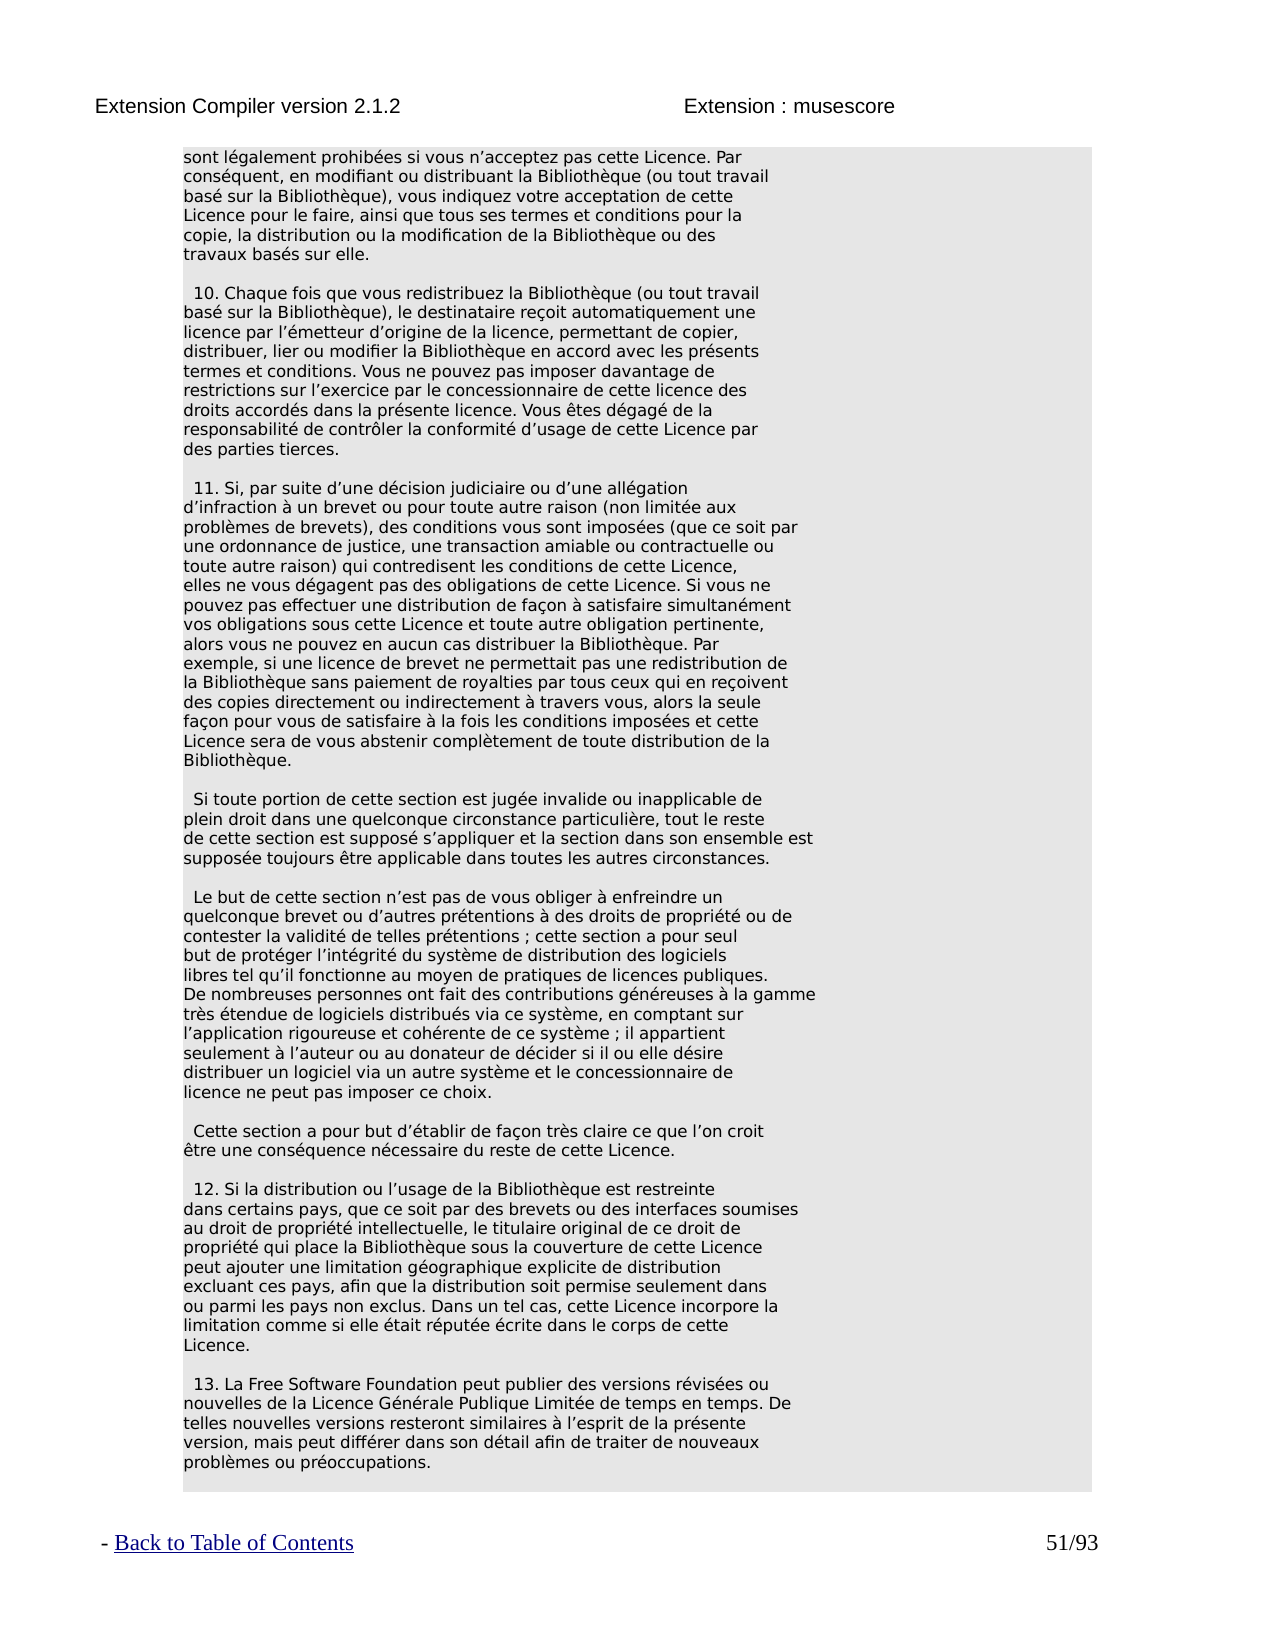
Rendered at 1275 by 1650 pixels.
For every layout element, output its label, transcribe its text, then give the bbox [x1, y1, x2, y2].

text quelconque brevet ou d’autres prétentions à des droits de propriété ou de [183, 907, 1092, 927]
text propriété qui place la Bibliothèque sous la couverture de cette Licence [183, 1238, 1092, 1258]
text des copies directement ou indirectement à travers vous, alors la seule [183, 693, 1092, 712]
text De nombreuses personnes ont fait des contributions généreuses à la gamme [183, 985, 1092, 1004]
text telles nouvelles versions resteront similaires à l’esprit de la présente [183, 1414, 1092, 1433]
text restrictions sur l’exercice par le concessionnaire de cette licence des [183, 381, 1092, 401]
text problèmes de brevets), des conditions vous sont imposées (que ce soit par [183, 518, 1092, 537]
text termes et conditions. Vous ne pouvez pas imposer davantage de [183, 362, 1092, 381]
text excluant ces pays, afin que la distribution soit permise seulement dans [183, 1277, 1092, 1297]
text Cette section a pour but d’établir de façon très claire ce que l’on croit [183, 1121, 1092, 1141]
text Licence. [183, 1336, 1092, 1355]
text être une conséquence nécessaire du reste de cette Licence. [183, 1141, 1092, 1160]
text façon pour vous de satisfaire à la fois les conditions imposées et cette [183, 712, 1092, 732]
text but de protéger l’intégrité du système de distribution des logiciels [183, 946, 1092, 966]
text Bibliothèque. [183, 751, 1092, 771]
text Le but de cette section n’est pas de vous obliger à enfreindre un [183, 888, 1092, 907]
text l’application rigoureuse et cohérente de ce système ; il appartient [183, 1024, 1092, 1043]
text vos obligations sous cette Licence et toute autre obligation pertinente, [183, 615, 1092, 634]
text 12. Si la distribution ou l’usage de la Bibliothèque est restreinte [183, 1180, 1092, 1199]
text limitation comme si elle était réputée écrite dans le corps de cette [183, 1316, 1092, 1336]
text des parties tierces. [183, 440, 1092, 459]
text nouvelles de la Licence Générale Publique Limitée de temps en temps. De [183, 1394, 1092, 1414]
text elles ne vous dégagent pas des obligations de cette Licence. Si vous ne [183, 576, 1092, 596]
text libres tel qu’il fonctionne au moyen de pratiques de licences publiques. [183, 966, 1092, 985]
text contester la validité de telles prétentions ; cette section a pour seul [183, 927, 1092, 946]
text Licence sera de vous abstenir complètement de toute distribution de la [183, 732, 1092, 751]
text 13. La Free Software Foundation peut publier des versions révisées ou [183, 1375, 1092, 1394]
text basé sur la Bibliothèque), vous indiquez votre acceptation de cette [183, 186, 1092, 206]
text travaux basés sur elle. [183, 245, 1092, 264]
text toute autre raison) qui contredisent les conditions de cette Licence, [183, 557, 1092, 576]
text basé sur la Bibliothèque), le destinataire reçoit automatiquement une [183, 303, 1092, 323]
text responsabilité de contrôler la conformité d’usage de cette Licence par [183, 420, 1092, 440]
text distribuer un logiciel via un autre système et le concessionnaire de [183, 1063, 1092, 1082]
text licence ne peut pas imposer ce choix. [183, 1082, 1092, 1102]
text seulement à l’auteur ou au donateur de décider si il ou elle désire [183, 1043, 1092, 1063]
text Licence pour le faire, ainsi que tous ses termes et conditions pour la [183, 206, 1092, 225]
text copie, la distribution ou la modification de la Bibliothèque ou des [183, 225, 1092, 245]
text supposée toujours être applicable dans toutes les autres circonstances. [183, 849, 1092, 868]
text de cette section est supposé s’appliquer et la section dans son ensemble est [183, 829, 1092, 849]
text dans certains pays, que ce soit par des brevets ou des interfaces soumises [183, 1199, 1092, 1219]
text la Bibliothèque sans paiement de royalties par tous ceux qui en reçoivent [183, 673, 1092, 693]
text problèmes ou préoccupations. [183, 1453, 1092, 1472]
text ou parmi les pays non exclus. Dans un tel cas, cette Licence incorpore la [183, 1297, 1092, 1316]
text alors vous ne pouvez en aucun cas distribuer la Bibliothèque. Par [183, 634, 1092, 654]
text droits accordés dans la présente licence. Vous êtes dégagé de la [183, 401, 1092, 420]
text exemple, si une licence de brevet ne permettait pas une redistribution de [183, 654, 1092, 673]
text 11. Si, par suite d’une décision judiciaire ou d’une allégation [183, 479, 1092, 498]
text licence par l’émetteur d’origine de la licence, permettant de copier, [183, 323, 1092, 342]
text peut ajouter une limitation géographique explicite de distribution [183, 1258, 1092, 1277]
text au droit de propriété intellectuelle, le titulaire original de ce droit de [183, 1219, 1092, 1238]
text une ordonnance de justice, une transaction amiable ou contractuelle ou [183, 537, 1092, 557]
text conséquent, en modifiant ou distribuant la Bibliothèque (ou tout travail [183, 167, 1092, 186]
text d’infraction à un brevet ou pour toute autre raison (non limitée aux [183, 498, 1092, 518]
text version, mais peut différer dans son détail afin de traiter de nouveaux [183, 1433, 1092, 1453]
text très étendue de logiciels distribués via ce système, en comptant sur [183, 1004, 1092, 1024]
text Si toute portion de cette section est jugée invalide ou inapplicable de [183, 790, 1092, 810]
text pouvez pas effectuer une distribution de façon à satisfaire simultanément [183, 596, 1092, 615]
text distribuer, lier ou modifier la Bibliothèque en accord avec les présents [183, 342, 1092, 362]
text plein droit dans une quelconque circonstance particulière, tout le reste [183, 810, 1092, 829]
text sont légalement prohibées si vous n’acceptez pas cette Licence. Par [183, 147, 1092, 167]
text 10. Chaque fois que vous redistribuez la Bibliothèque (ou tout travail [183, 284, 1092, 303]
